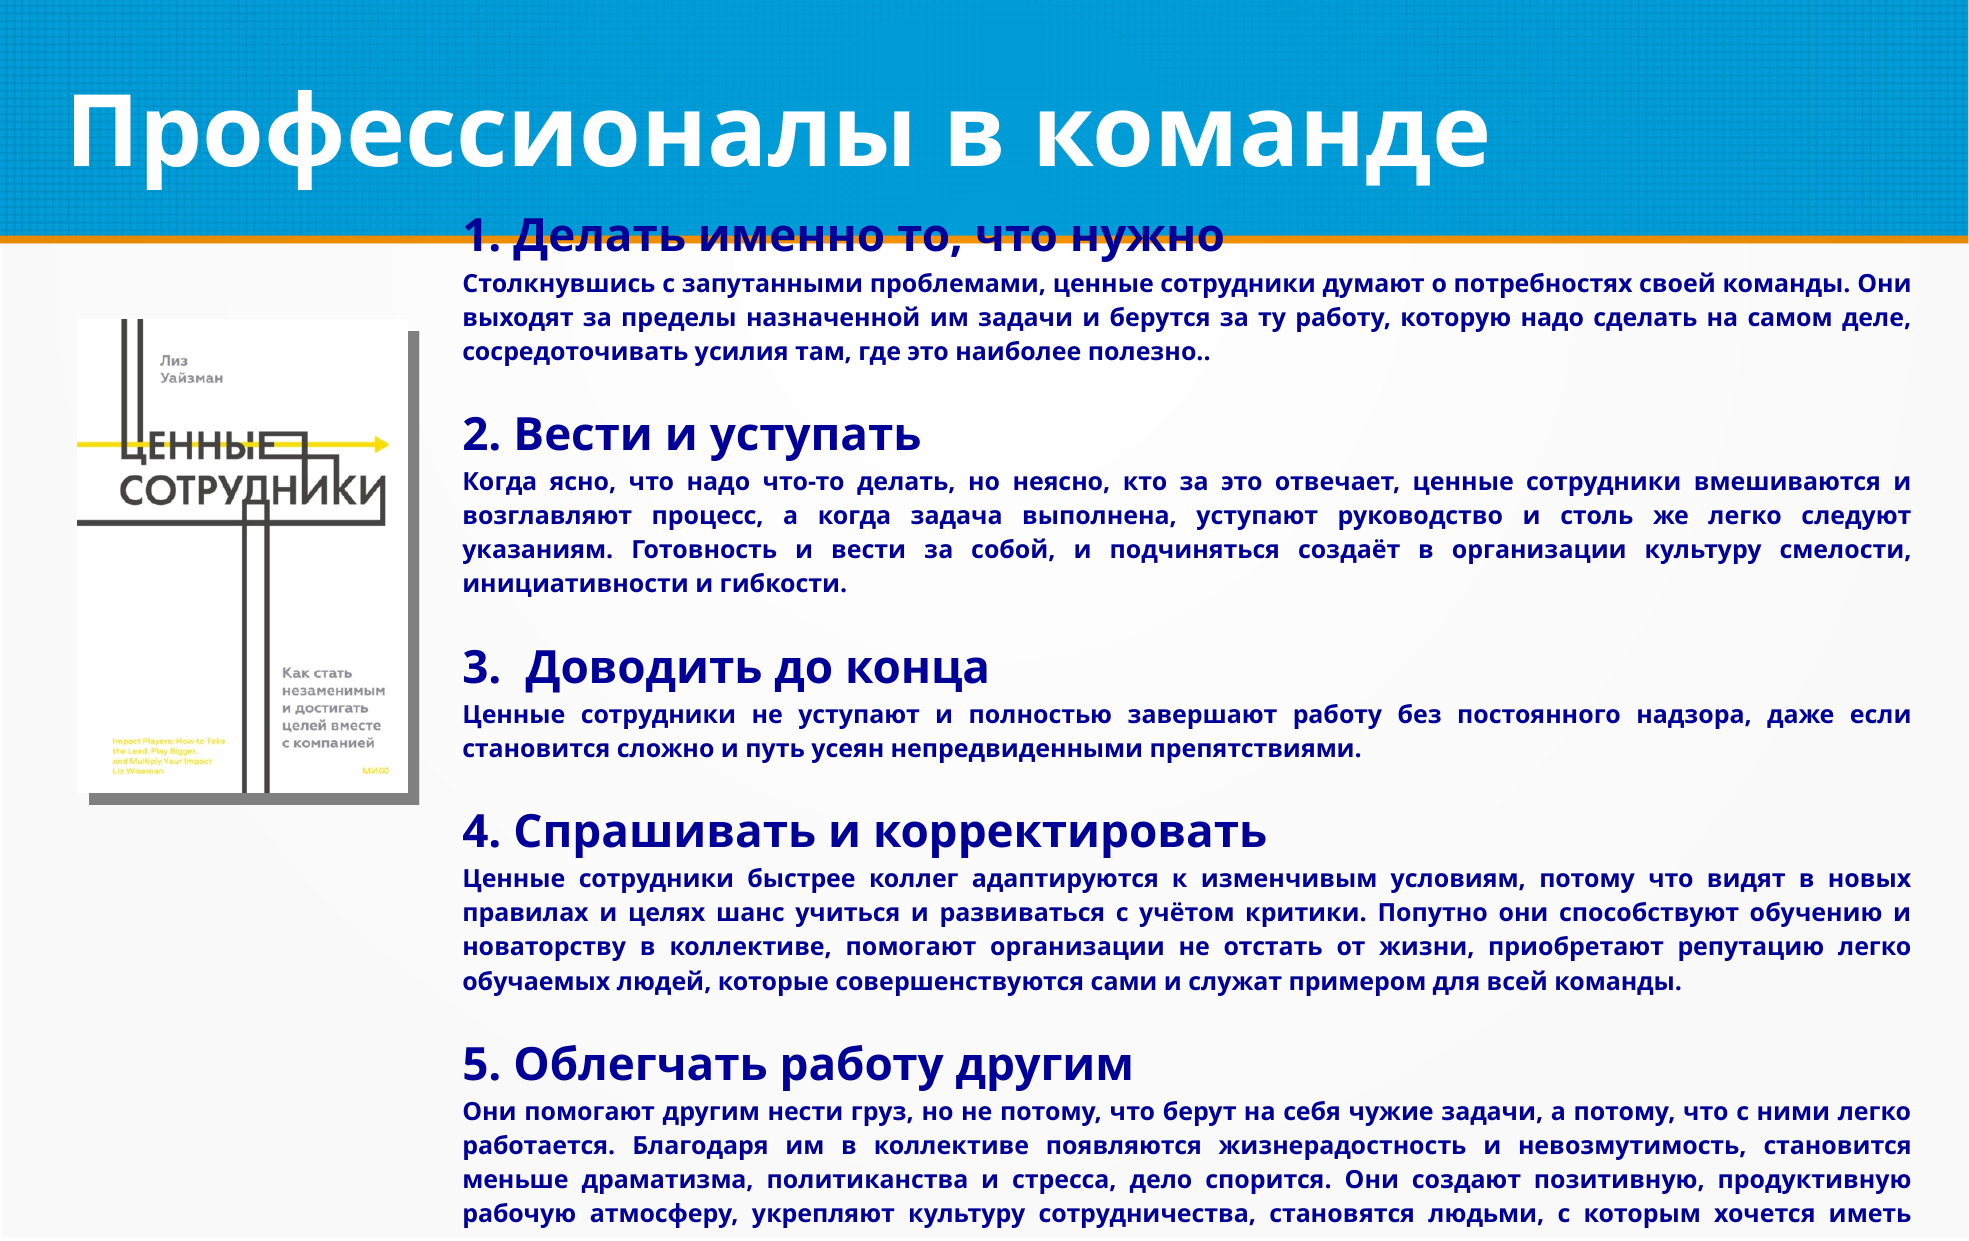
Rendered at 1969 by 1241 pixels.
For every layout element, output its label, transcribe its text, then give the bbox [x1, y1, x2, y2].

picture [754, 233, 759, 245]
picture [613, 239, 621, 245]
picture [557, 236, 581, 245]
picture [1001, 236, 1013, 245]
picture [1020, 236, 1032, 245]
picture [765, 236, 772, 245]
picture [601, 236, 611, 245]
picture [865, 235, 875, 245]
picture [628, 236, 641, 245]
picture [778, 236, 800, 245]
picture [1119, 236, 1136, 245]
picture [668, 240, 678, 245]
picture [680, 236, 701, 245]
picture [1038, 236, 1048, 245]
picture [881, 236, 906, 245]
picture [836, 241, 846, 245]
picture [1079, 241, 1089, 245]
picture [1205, 236, 1215, 245]
picture [0, 236, 1969, 1241]
picture [913, 236, 924, 245]
picture [853, 236, 859, 245]
picture [1054, 236, 1073, 245]
picture [740, 234, 744, 245]
text_box 1. Делать именно то, что нужно Столкнувшись с запутанными проблемами, ценные сотрудники думают о потребностях своей команды. Они выходят за пределы назначенной им задачи и берутся за ту работу, которую надо сделать на самом деле, сосредоточивать усилия там, где это наиболее полезно.. 2. Вести и уступать Когда ясно, что надо что-то делать, но неясно, кто за это отвечает, ценные сотрудники вмешиваются и возглавляют процесс, а когда задача выполнена, уступают руководство и столь же легко следуют указаниям. Готовность и вести за собой, и подчиняться создаёт в организации культуру смелости, инициативности и гибкости. 3. Доводить до конца Ценные сотрудники не уступают и полностью завершают работу без постоянного надзора, даже если становится сложно и путь усеян непредвиденными препятствиями. 4. Спрашивать и корректировать Ценные сотрудники быстрее коллег адаптируются к изменчивым условиям, потому что видят в новых правилах и целях шанс учиться и развиваться с учётом критики. Попутно они способствуют обучению и новаторству в коллективе, помогают организации не отстать от жизни, приобретают репутацию легко обучаемых людей, которые совершенствуются сами и служат примером для всей команды. 5. Облегчать работу другим Они помогают другим нести груз, но не потому, что берут на себя чужие задачи, а потому, что с ними легко работается. Благодаря им в коллективе появляются жизнерадостность и невозмутимость, становится меньше драматизма, политиканства и стресса, дело спорится. Они создают позитивную, продуктивную рабочую атмосферу, укрепляют культуру сотрудничества, становятся людьми, с которым хочется иметь дело. [456, 245, 1920, 1221]
picture [1193, 236, 1199, 245]
picture [823, 236, 830, 245]
picture [946, 236, 994, 245]
picture [1096, 236, 1107, 245]
picture [586, 236, 594, 245]
picture [543, 236, 551, 245]
picture [1176, 241, 1186, 245]
picture [523, 236, 536, 245]
picture [481, 236, 519, 245]
picture [930, 235, 940, 245]
picture [726, 227, 734, 245]
picture [1156, 236, 1170, 245]
picture [806, 241, 816, 245]
picture [648, 236, 662, 245]
picture [713, 235, 720, 245]
text_box Профессионалы в команде [59, 55, 1902, 200]
